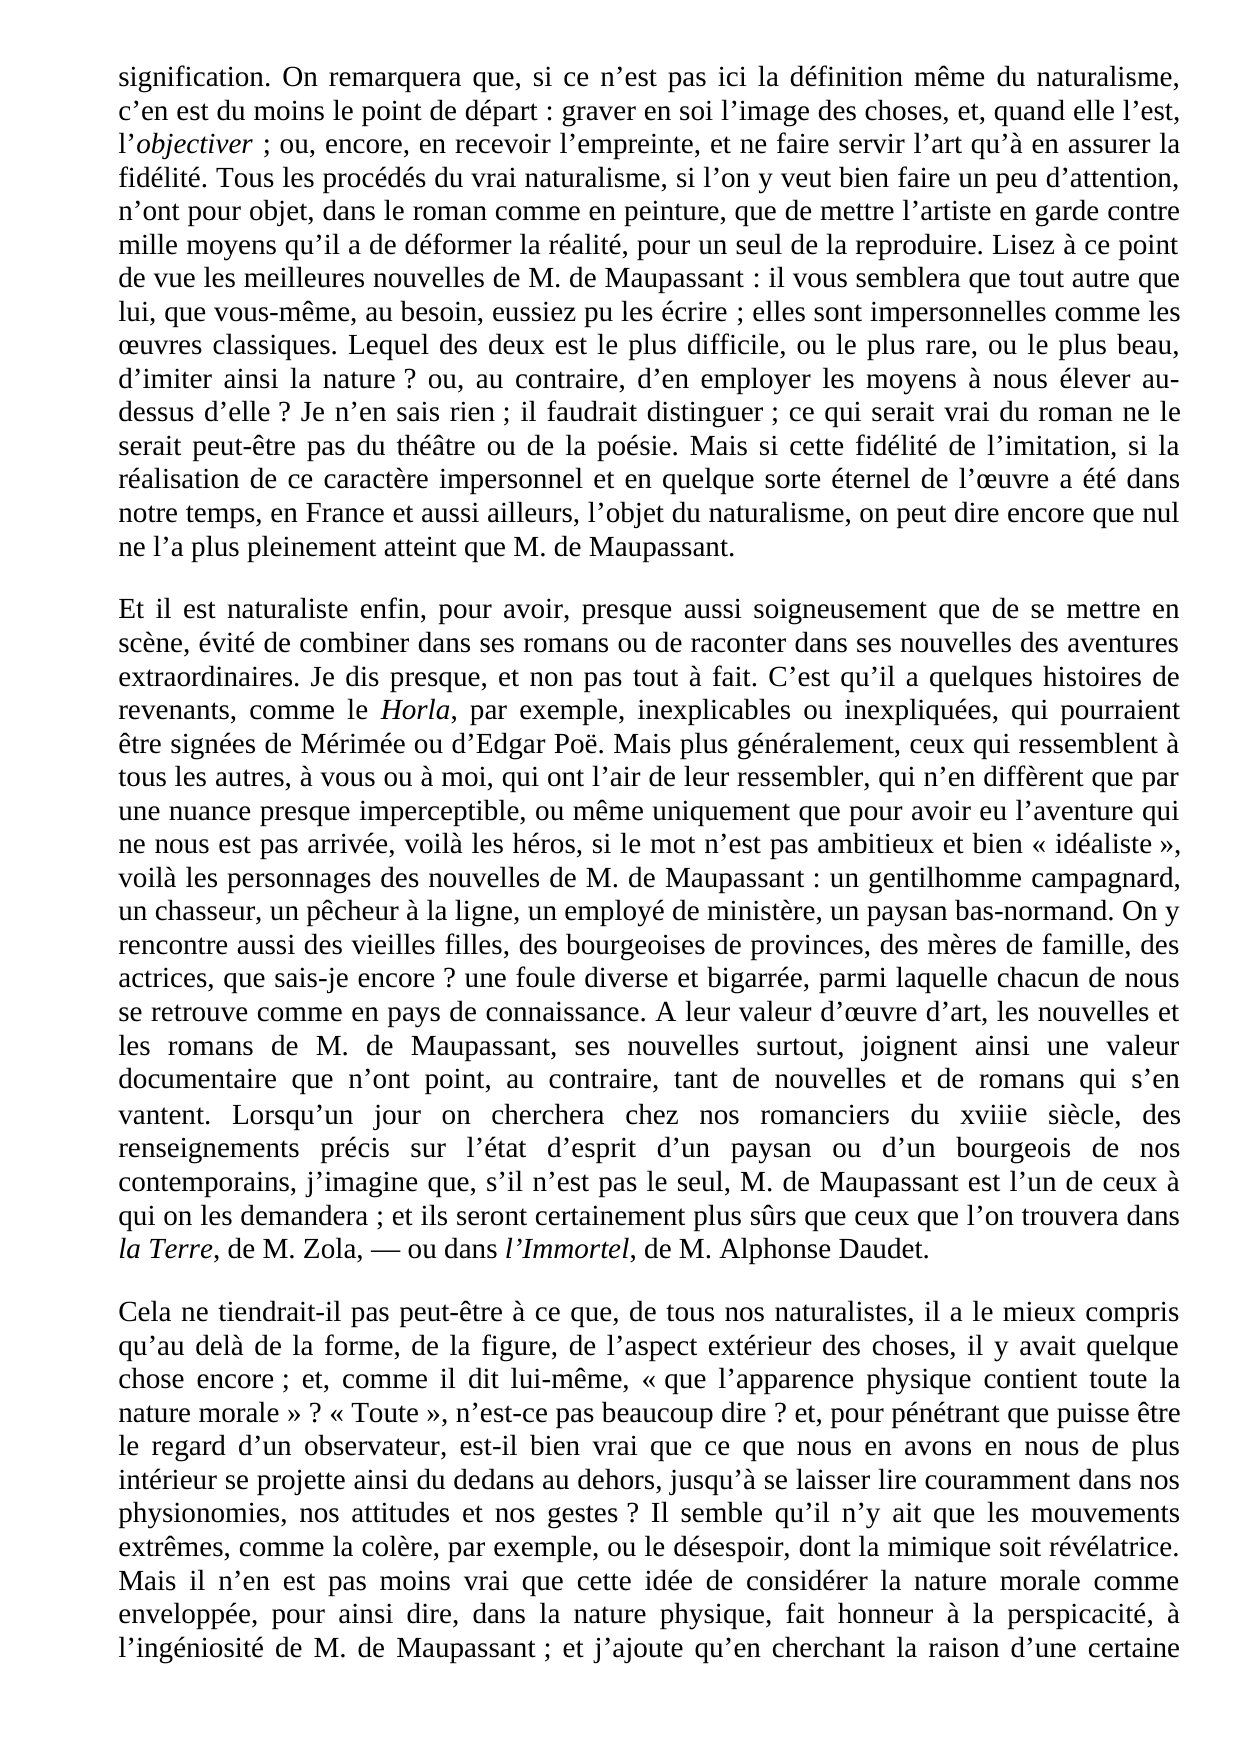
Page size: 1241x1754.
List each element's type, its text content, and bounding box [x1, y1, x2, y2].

text Cela ne tiendrait-il pas peut-être à ce que, de tous nos naturalistes, il a le mieux compris qu’au delà de la forme, de la figure, de l’aspect extérieur des choses, il y avait quelque chose encore ; et, comme il dit lui-même, « que l’apparence physique contient toute la nature morale » ? « Toute », n’est-ce pas beaucoup dire ? et, pour pénétrant que puisse être le regard d’un observateur, est-il bien vrai que ce que nous en avons en nous de plus intérieur se projette ainsi du dedans au dehors, jusqu’à se laisser lire couramment dans nos physionomies, nos attitudes et nos gestes ? Il semble qu’il n’y ait que les mouvements extrêmes, comme la colère, par exemple, ou le désespoir, dont la mimique soit révélatrice. Mais il n’en est pas moins vrai que cette idée de considérer la nature morale comme enveloppée, pour ainsi dire, dans la nature physique, fait honneur à la perspicacité, à l’ingéniosité de M. de Maupassant ; et j’ajoute qu’en cherchant la raison d’une certaine [118, 1294, 1181, 1663]
text Et il est naturaliste enfin, pour avoir, presque aussi soigneusement que de se mettre en scène, évité de combiner dans ses romans ou de raconter dans ses nouvelles des aventures extraordinaires. Je dis presque, et non pas tout à fait. C’est qu’il a quelques histoires de revenants, comme le Horla, par exemple, inexplicables ou inexpliquées, qui pourraient être signées de Mérimée ou d’Edgar Poë. Mais plus généralement, ceux qui ressemblent à tous les autres, à vous ou à moi, qui ont l’air de leur ressembler, qui n’en diffèrent que par une nuance presque imperceptible, ou même uniquement que pour avoir eu l’aventure qui ne nous est pas arrivée, voilà les héros, si le mot n’est pas ambitieux et bien « idéaliste », voilà les personnages des nouvelles de M. de Maupassant : un gentilhomme campagnard, un chasseur, un pêcheur à la ligne, un employé de ministère, un paysan bas-normand. On y rencontre aussi des vieilles filles, des bourgeoises de provinces, des mères de famille, des actrices, que sais-je encore ? une foule diverse et bigarrée, parmi laquelle chacun de nous se retrouve comme en pays de connaissance. A leur valeur d’œuvre d’art, les nouvelles et les romans de M. de Maupassant, ses nouvelles surtout, joignent ainsi une valeur documentaire que n’ont point, au contraire, tant de nouvelles et de romans qui s’en vantent. Lorsqu’un jour on cherchera chez nos romanciers du xviiie siècle, des renseignements précis sur l’état d’esprit d’un paysan ou d’un bourgeois de nos contemporains, j’imagine que, s’il n’est pas le seul, M. de Maupassant est l’un de ceux à qui on les demandera ; et ils seront certainement plus sûrs que ceux que l’on trouvera dans la Terre, de M. Zola, — ou dans l’Immortel, de M. Alphonse Daudet. [118, 592, 1181, 1265]
text signification. On remarquera que, si ce n’est pas ici la définition même du naturalisme, c’en est du moins le point de départ : graver en soi l’image des choses, et, quand elle l’est, l’objectiver ; ou, encore, en recevoir l’empreinte, et ne faire servir l’art qu’à en assurer la fidélité. Tous les procédés du vrai naturalisme, si l’on y veut bien faire un peu d’attention, n’ont pour objet, dans le roman comme en peinture, que de mettre l’artiste en garde contre mille moyens qu’il a de déformer la réalité, pour un seul de la reproduire. Lisez à ce point de vue les meilleures nouvelles de M. de Maupassant : il vous semblera que tout autre que lui, que vous-même, au besoin, eussiez pu les écrire ; elles sont impersonnelles comme les œuvres classiques. Lequel des deux est le plus difficile, ou le plus rare, ou le plus beau, d’imiter ainsi la nature ? ou, au contraire, d’en employer les moyens à nous élever au-dessus d’elle ? Je n’en sais rien ; il faudrait distinguer ; ce qui serait vrai du roman ne le serait peut-être pas du théâtre ou de la poésie. Mais si cette fidélité de l’imitation, si la réalisation de ce caractère impersonnel et en quelque sorte éternel de l’œuvre a été dans notre temps, en France et aussi ailleurs, l’objet du naturalisme, on peut dire encore que nul ne l’a plus pleinement atteint que M. de Maupassant. [118, 59, 1181, 562]
